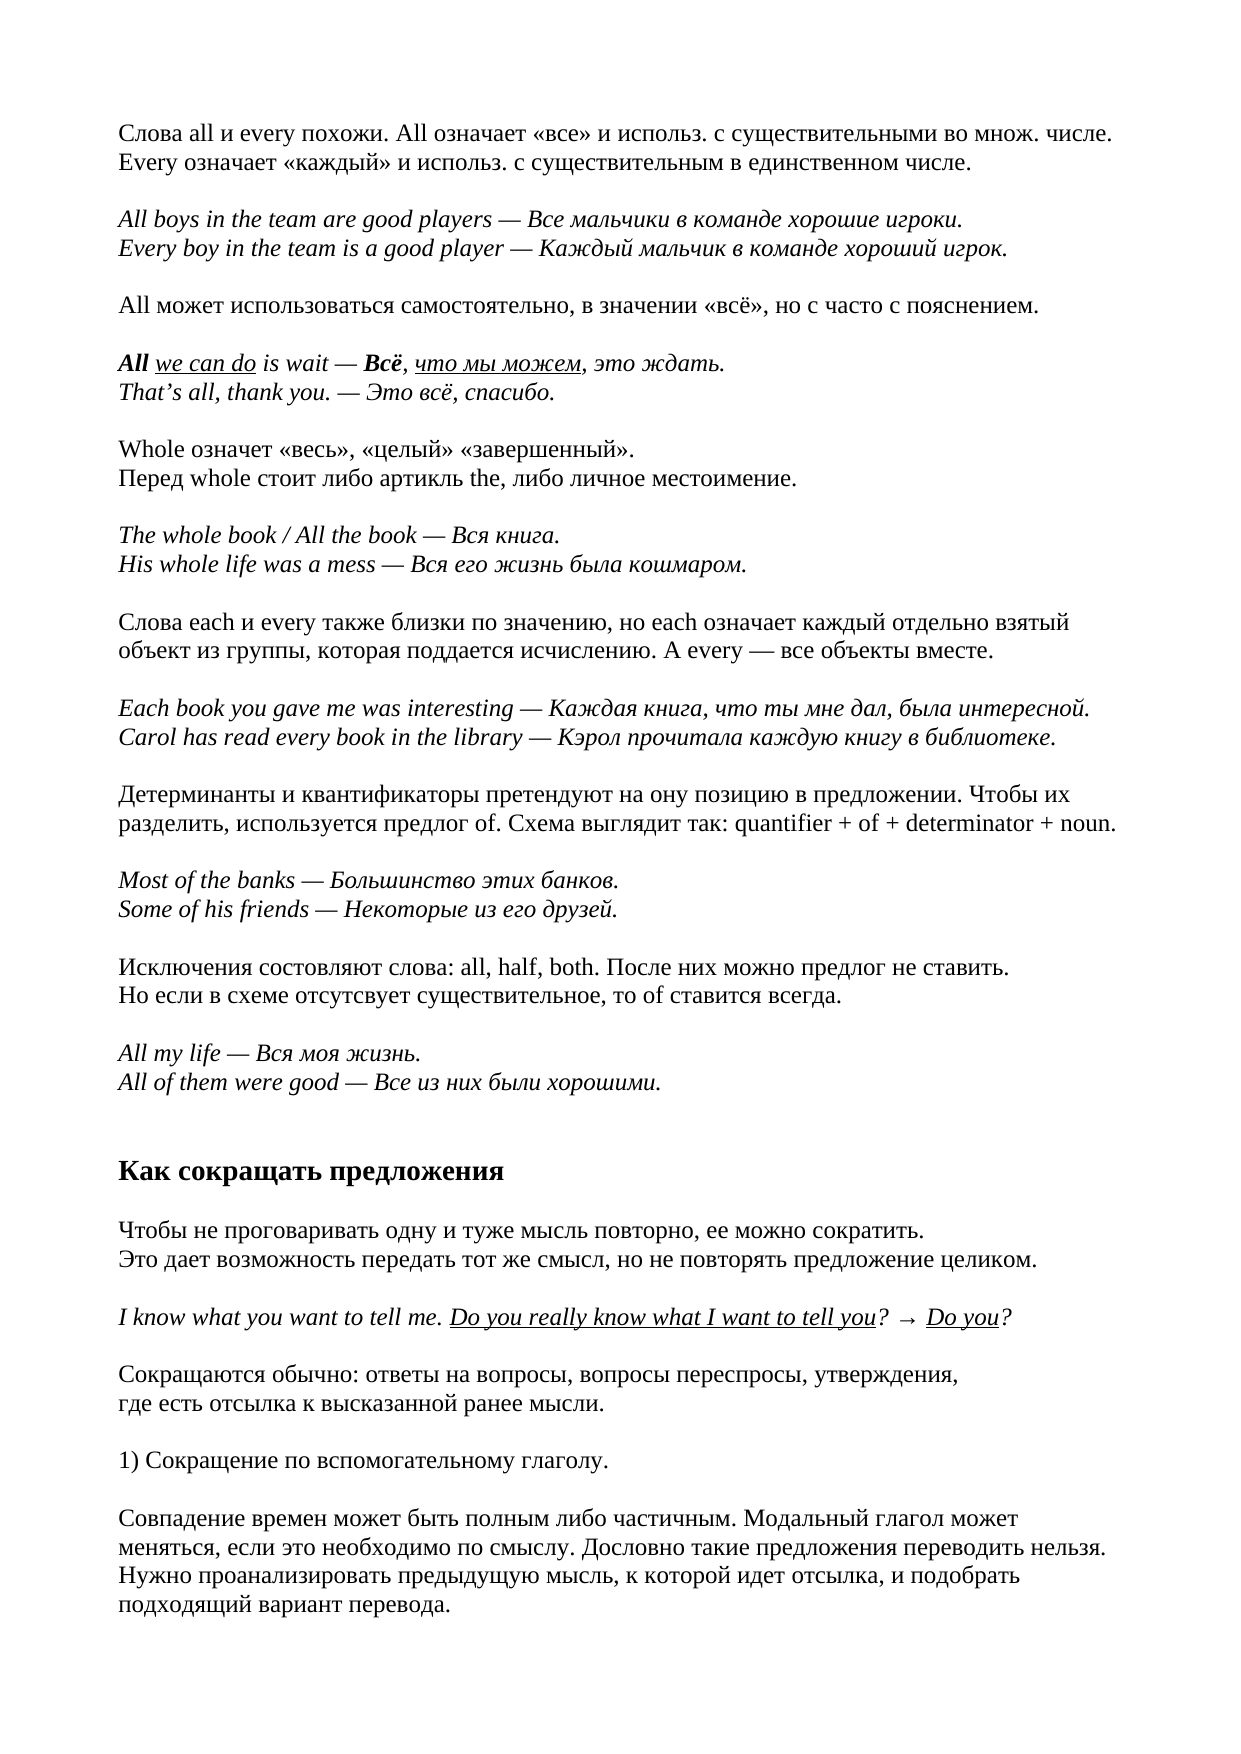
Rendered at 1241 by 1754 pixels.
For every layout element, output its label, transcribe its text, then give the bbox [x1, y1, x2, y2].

text Исключения состовляют слова: all, half, both. После них можно предлог не ставить. [118, 952, 1122, 981]
text That’s all, thank you. — Это всё, спасибо. [118, 377, 1122, 406]
text Most of the banks — Большинство этих банков. [118, 866, 1122, 894]
text All boys in the team are good players — Все мальчики в команде хорошие игроки. [118, 204, 1122, 233]
text Слова each и every также близки по значению, но each означает каждый отдельно взятый объект из группы, которая поддается исчислению. А every — все объекты вместе. [118, 607, 1122, 664]
text The whole book / All the book — Вся книга. [118, 521, 1122, 549]
text Перед whole стоит либо артикль the, либо личное местоимение. [118, 463, 1122, 492]
text All my life — Вся моя жизнь. [118, 1038, 1122, 1067]
text Но если в схеме отсутсвует существительное, то of ставится всегда. [118, 981, 1122, 1009]
text Чтобы не проговаривать одну и туже мысль повторно, ее можно сократить. [118, 1215, 1122, 1244]
text Carol has read every book in the library — Кэрол прочитала каждую книгу в библиотеке. [118, 722, 1122, 751]
text His whole life was a mess — Вся его жизнь была кошмаром. [118, 549, 1122, 578]
text Every boy in the team is a good player — Каждый мальчик в команде хороший игрок. [118, 233, 1122, 262]
text где есть отсылка к высказанной ранее мысли. [118, 1388, 1122, 1417]
text All может использоваться самостоятельно, в значении «всё», но с часто с пояснением. [118, 291, 1122, 319]
text Как сокращать предложения [118, 1153, 1122, 1187]
text All we can do is wait — Всё, что мы можем, это ждать. [118, 348, 1122, 377]
text All of them were good — Все из них были хорошими. [118, 1067, 1122, 1096]
text Whole означет «весь», «целый» «завершенный». [118, 434, 1122, 463]
text Слова all и every похожи. All означает «все» и использ. с существительными во множ. числе. Every означает «каждый» и использ. с существительным в единственном числе. [118, 118, 1122, 176]
text Each book you gave me was interesting — Каждая книга, что ты мне дал, была интересной. [118, 693, 1122, 722]
text Сокращаются обычно: ответы на вопросы, вопросы переспросы, утверждения, [118, 1359, 1122, 1388]
text Это дает возможность передать тот же смысл, но не повторять предложение целиком. [118, 1244, 1122, 1273]
text I know what you want to tell me. Do you really know what I want to tell you? → Do you? [118, 1302, 1122, 1330]
text Some of his friends — Некоторые из его друзей. [118, 894, 1122, 923]
text Совпадение времен может быть полным либо частичным. Модальный глагол может меняться, если это необходимо по смыслу. Дословно такие предложения переводить нельзя. Нужно проанализировать предыдущую мысль, к которой идет отсылка, и подобрать подходящий вариант перевода. [118, 1503, 1122, 1618]
text 1) Сокращение по вспомогательному глаголу. [118, 1445, 1122, 1474]
text Детерминанты и квантификаторы претендуют на ону позицию в предложении. Чтобы их разделить, используется предлог of. Схема выглядит так: quantifier + of + determinator + noun. [118, 779, 1122, 837]
